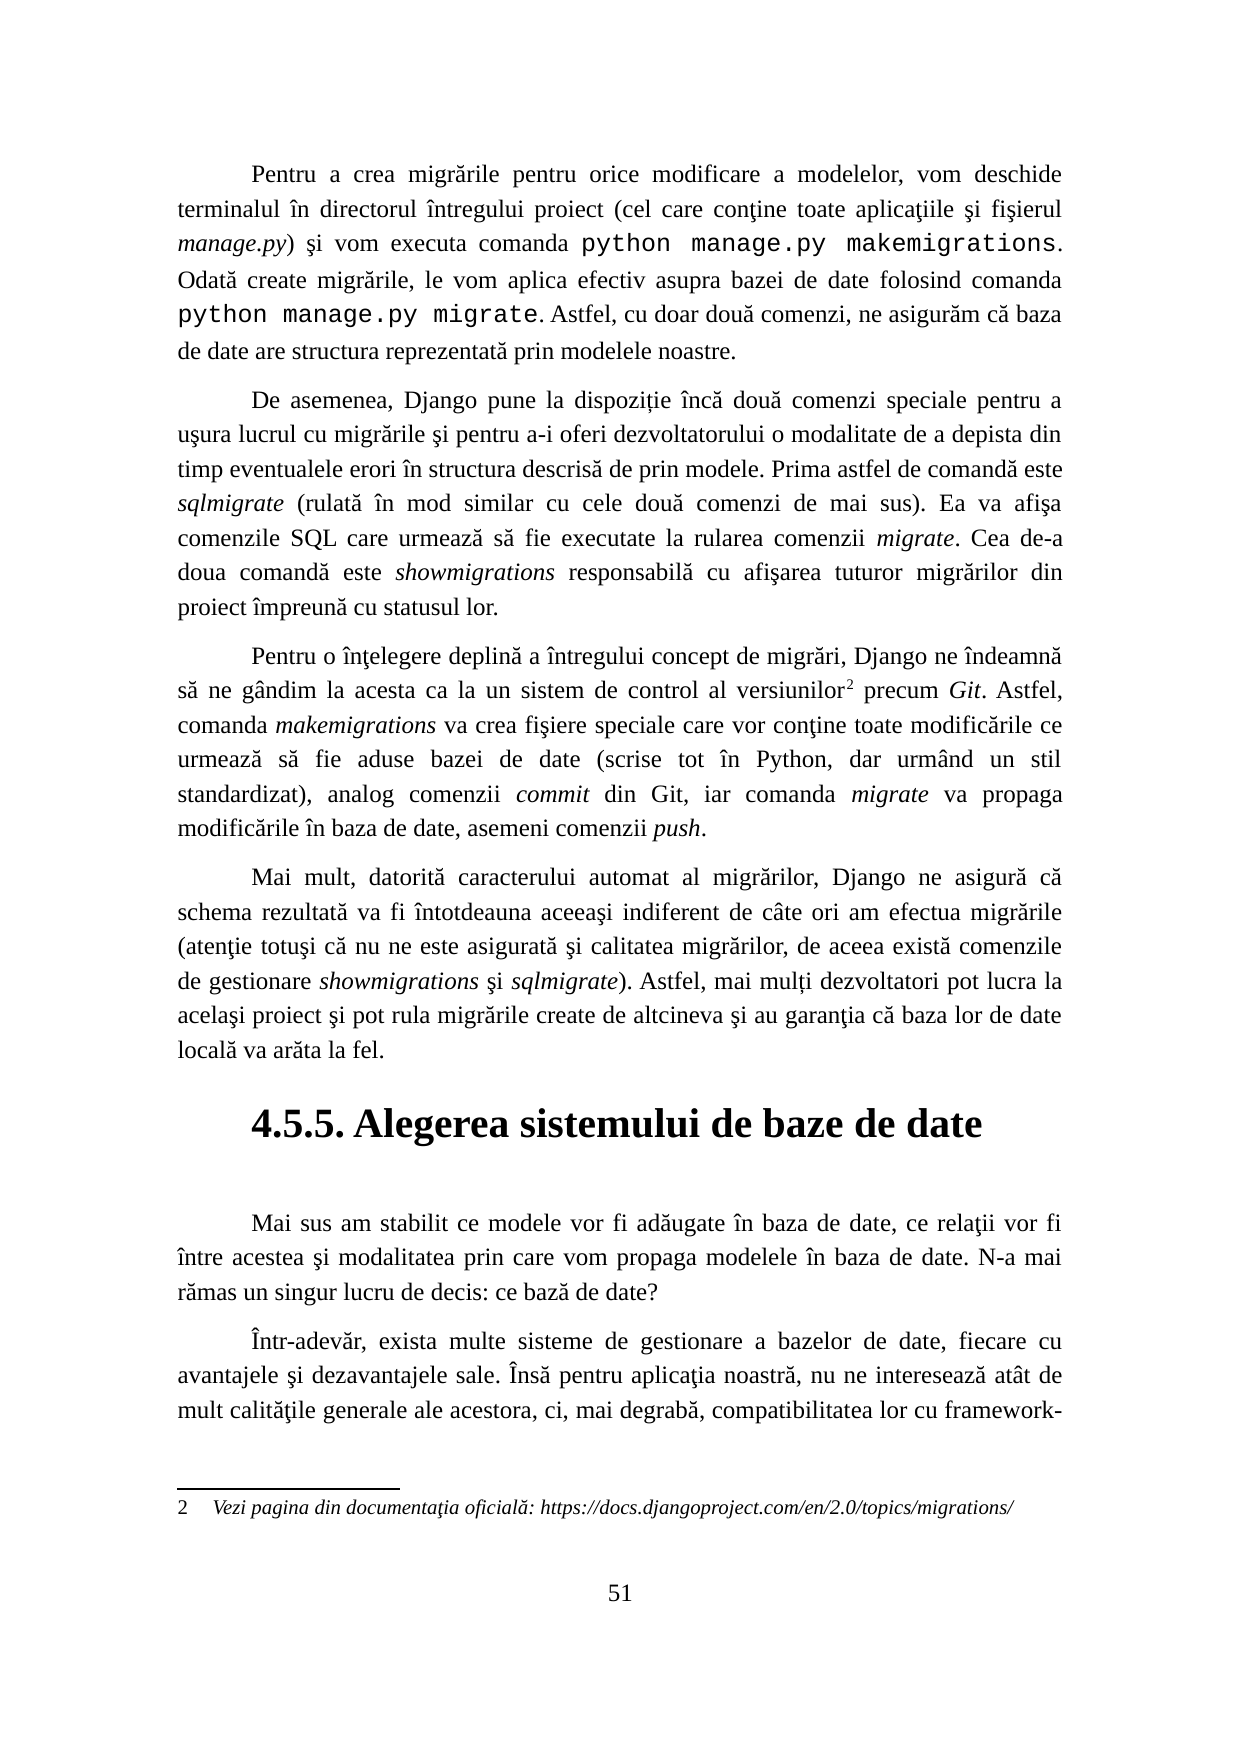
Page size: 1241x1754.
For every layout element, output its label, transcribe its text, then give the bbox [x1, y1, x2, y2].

subtitle 4.5.5. Alegerea sistemului de baze de date [177, 1098, 1063, 1146]
text Într-adevăr, exista multe sisteme de gestionare a bazelor de date, fiecare cu avantajele şi dezavantajele sale. Însă pentru aplicaţia noastră, nu ne interesează atât de mult calităţile generale ale acestora, ci, mai degrabă, compatibilitatea lor cu framework- [177, 1326, 1063, 1424]
text Mai mult, datorită caracterului automat al migrărilor, Django ne asigură că schema rezultată va fi întotdeauna aceeaşi indiferent de câte ori am efectua migrările (atenţie totuşi că nu ne este asigurată şi calitatea migrărilor, de aceea există comenzile de gestionare showmigrations şi sqlmigrate). Astfel, mai mulți dezvoltatori pot lucra la acelaşi proiect şi pot rula migrările create de altcineva şi au garanţia că baza lor de date locală va arăta la fel. [177, 862, 1063, 1064]
text De asemenea, Django pune la dispoziție încă două comenzi speciale pentru a uşura lucrul cu migrările şi pentru a-i oferi dezvoltatorului o modalitate de a depista din timp eventualele erori în structura descrisă de prin modele. Prima astfel de comandă este sqlmigrate (rulată în mod similar cu cele două comenzi de mai sus). Ea va afişa comenzile SQL care urmează să fie executate la rularea comenzii migrate. Cea de-a doua comandă este showmigrations responsabilă cu afişarea tuturor migrărilor din proiect împreună cu statusul lor. [177, 385, 1063, 621]
text Pentru a crea migrările pentru orice modificare a modelelor, vom deschide terminalul în directorul întregului proiect (cel care conţine toate aplicaţiile şi fişierul manage.py) şi vom executa comanda python manage.py makemigrations. Odată create migrările, le vom aplica efectiv asupra bazei de date folosind comanda python manage.py migrate. Astfel, cu doar două comenzi, ne asigurăm că baza de date are structura reprezentată prin modelele noastre. [177, 159, 1063, 365]
text Vezi pagina din documentaţia oficială: https://docs.djangoproject.com/en/2.0/topics/migrations/ [177, 1495, 1063, 1519]
text Pentru o înţelegere deplină a întregului concept de migrări, Django ne îndeamnă să ne gândim la acesta ca la un sistem de control al versiunilor precum Git. Astfel, comanda makemigrations va crea fişiere speciale care vor conţine toate modificările ce urmează să fie aduse bazei de date (scrise tot în Python, dar urmând un stil standardizat), analog comenzii commit din Git, iar comanda migrate va propaga modificările în baza de date, asemeni comenzii push. [177, 641, 1063, 842]
text Mai sus am stabilit ce modele vor fi adăugate în baza de date, ce relaţii vor fi între acestea şi modalitatea prin care vom propaga modelele în baza de date. N-a mai rămas un singur lucru de decis: ce bază de date? [177, 1208, 1063, 1306]
